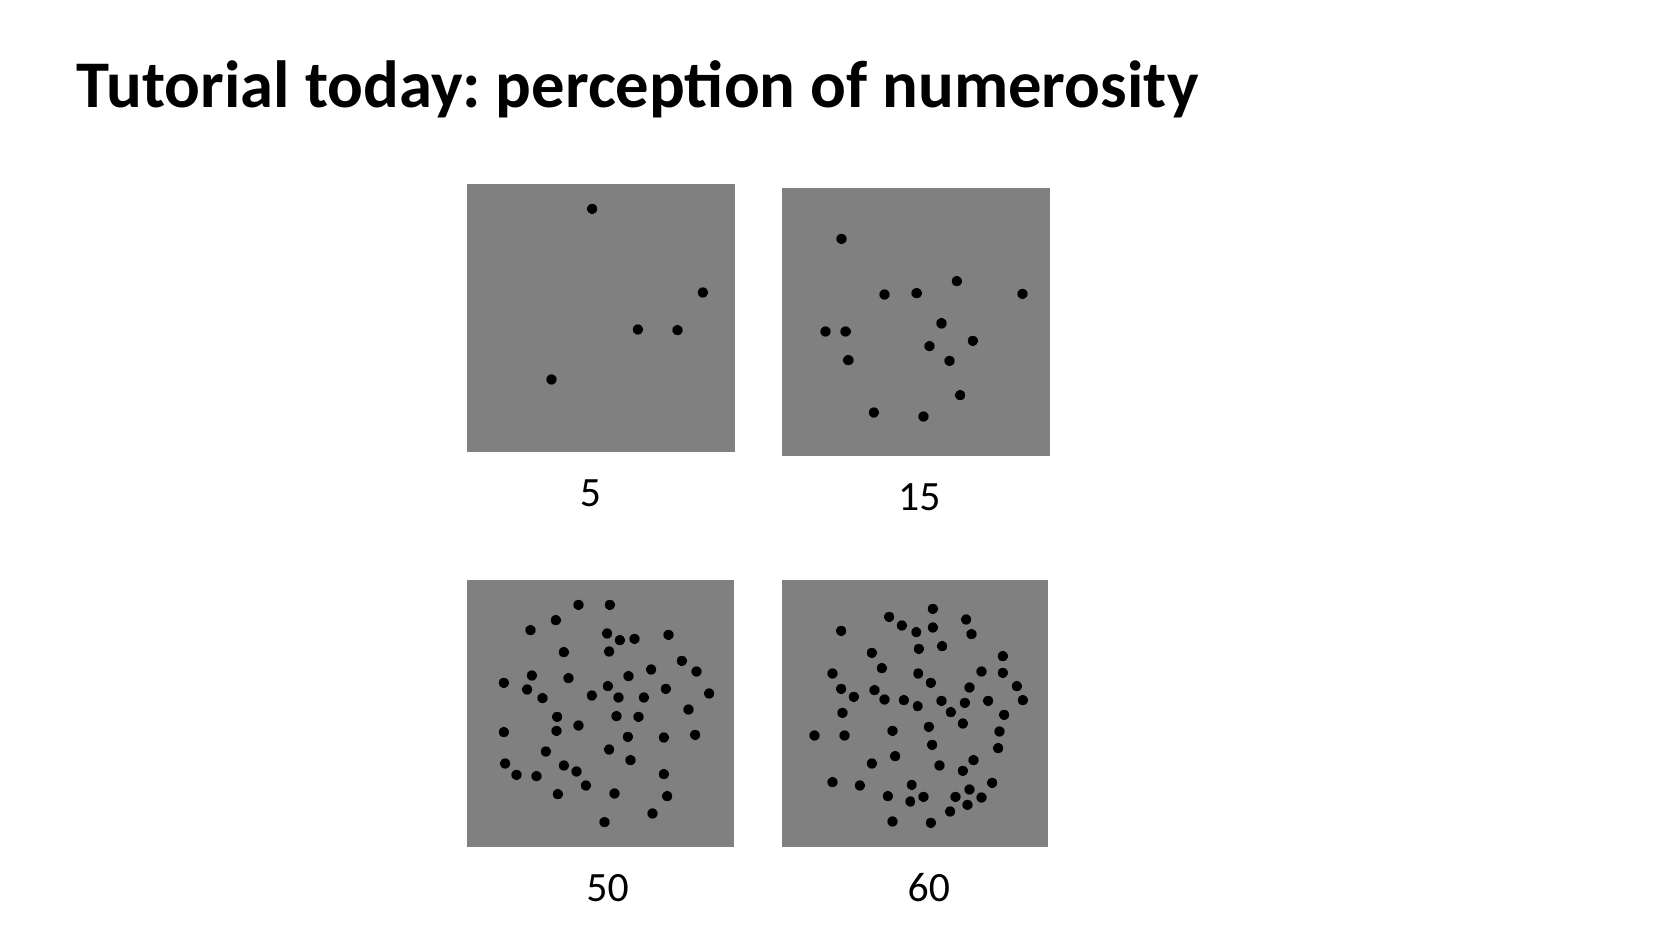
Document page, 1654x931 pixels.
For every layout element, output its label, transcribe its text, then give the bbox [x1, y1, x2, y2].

text_box 50 [523, 862, 692, 927]
picture [467, 184, 735, 452]
text_box 5 [506, 467, 675, 532]
picture [782, 188, 1050, 456]
title Tutorial today: perception of numerosity [76, 13, 1565, 169]
text_box 15 [835, 472, 1004, 536]
text_box 60 [845, 862, 1013, 927]
picture [782, 580, 1048, 847]
picture [467, 580, 734, 847]
